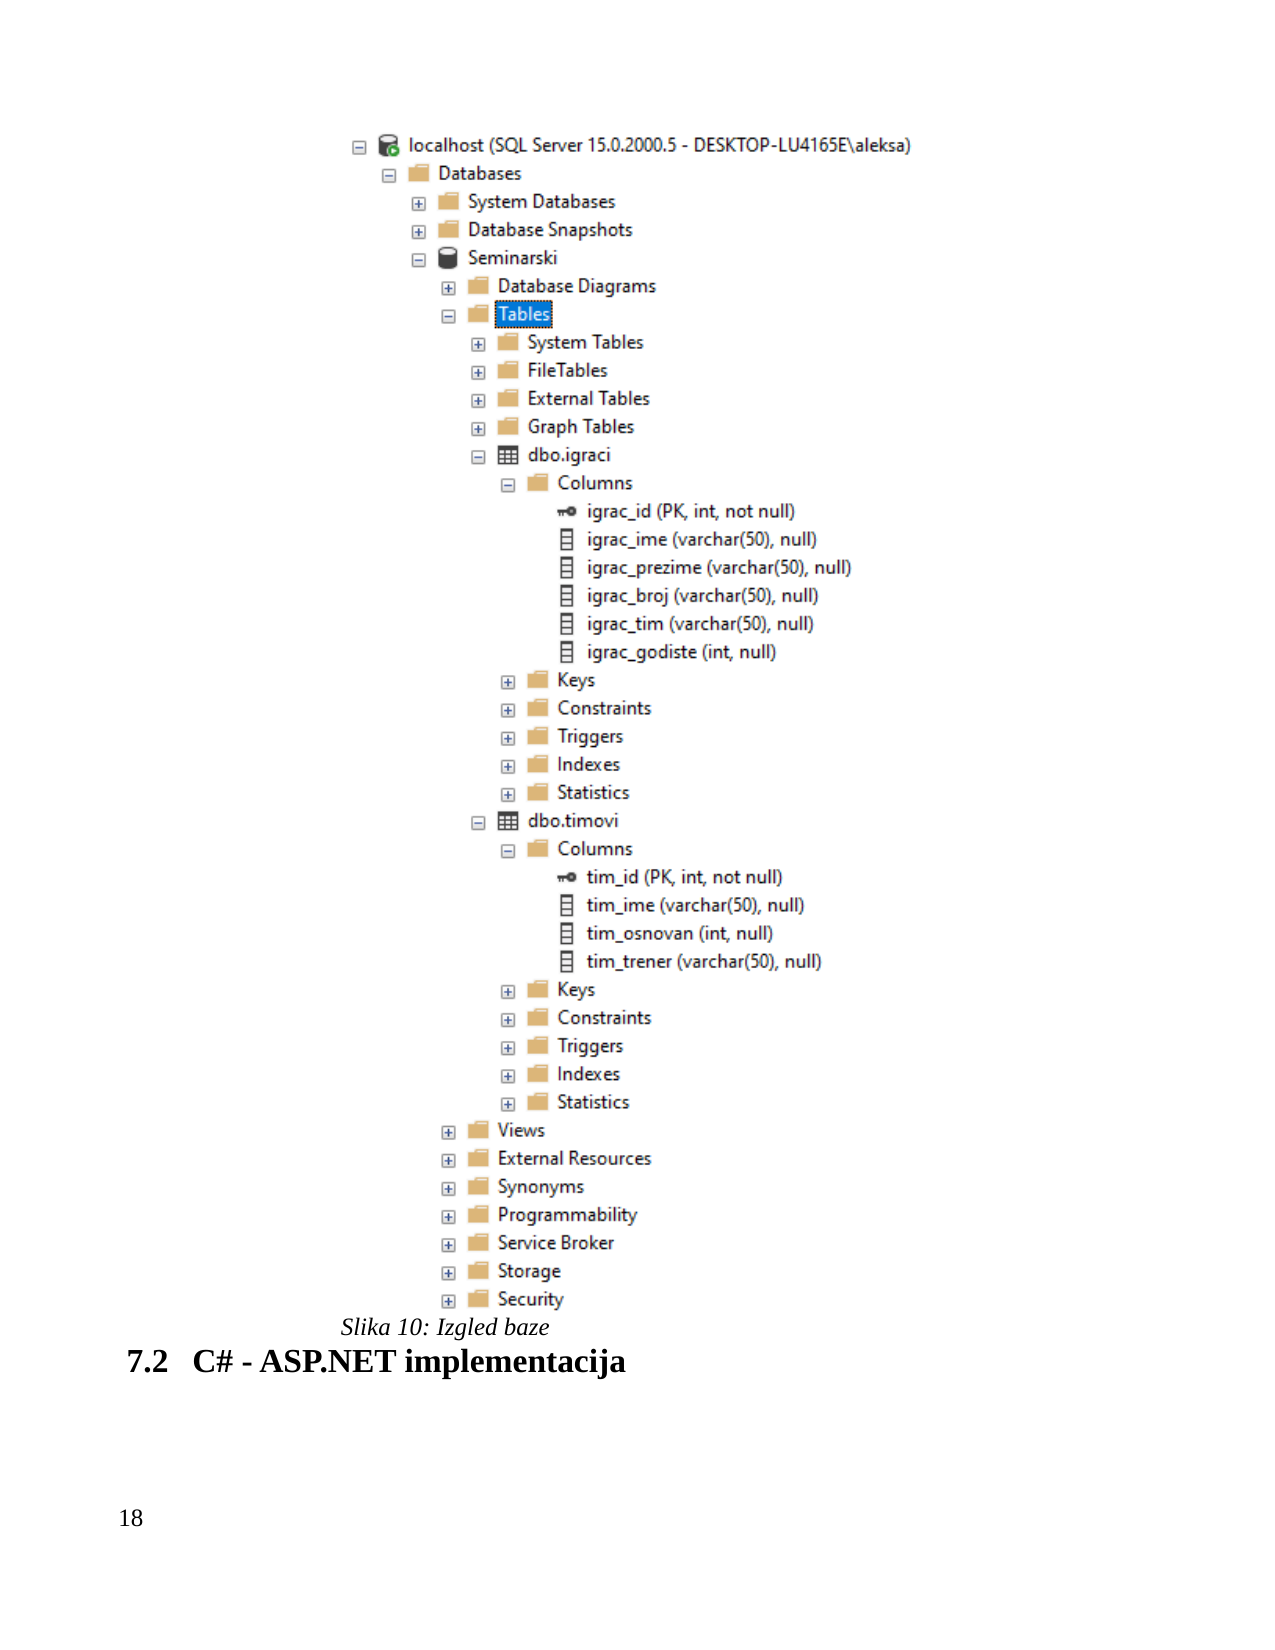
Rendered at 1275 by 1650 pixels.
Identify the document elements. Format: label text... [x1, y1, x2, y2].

picture [340, 130, 935, 1312]
subtitle C# - ASP.NET implementacija [118, 118, 1157, 1379]
text Slika 10: Izgled baze [341, 1312, 934, 1341]
